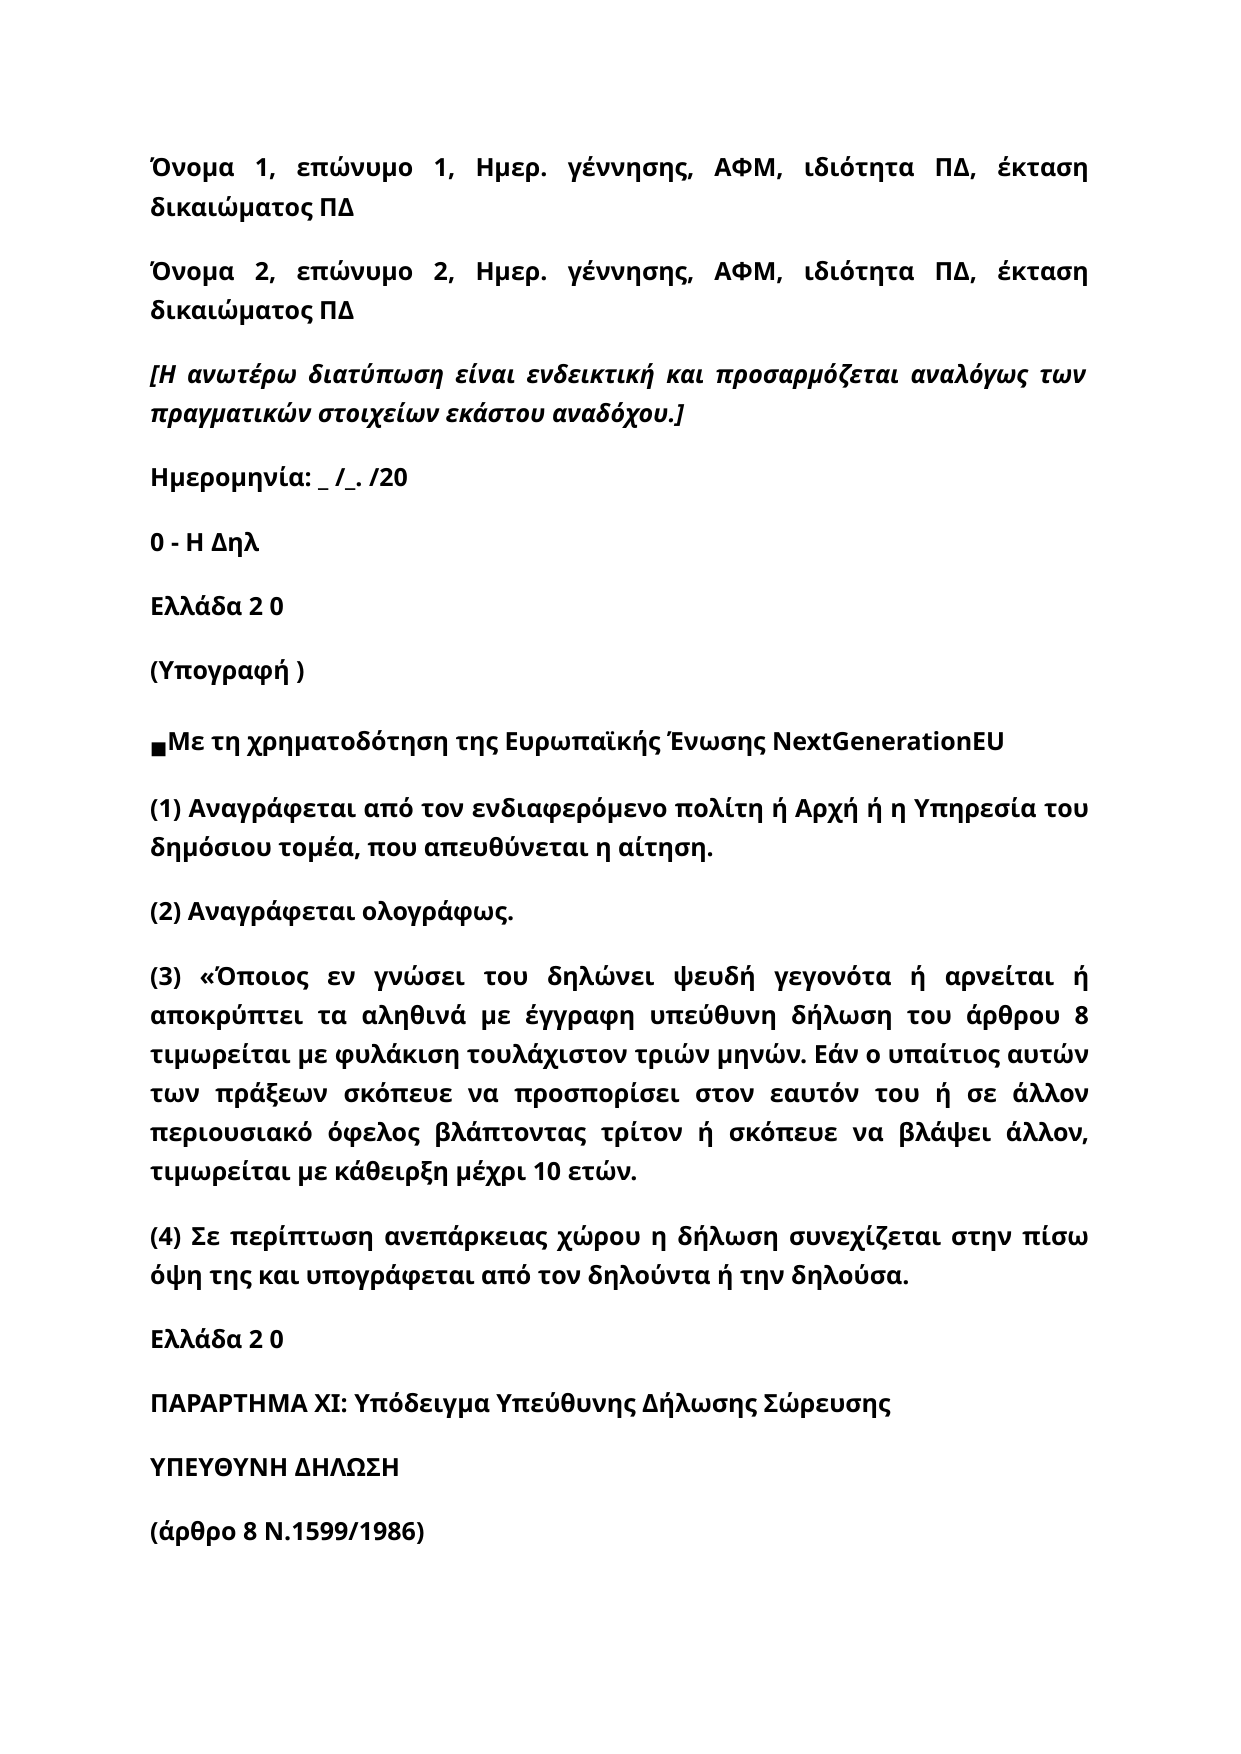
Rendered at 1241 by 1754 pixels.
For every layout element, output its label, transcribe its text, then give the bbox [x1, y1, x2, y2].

text Όνομα 2, επώνυμο 2, Ημερ. γέννησης, ΑΦΜ, ιδιότητα ΠΔ, έκταση δικαιώματος ΠΔ [150, 253, 1090, 327]
text (4) Σε περίπτωση ανεπάρκειας χώρου η δήλωση συνεχίζεται στην πίσω όψη της και υπογράφεται από τον δηλούντα ή την δηλούσα. [150, 1218, 1090, 1291]
text (2) Αναγράφεται ολογράφως. [150, 894, 1090, 928]
text (άρθρο 8 Ν.1599/1986) [150, 1514, 1090, 1548]
text Ημερομηνία: _ /_. /20 [150, 460, 1090, 494]
text (1) Αναγράφεται από τον ενδιαφερόμενο πολίτη ή Αρχή ή η Υπηρεσία του δημόσιου τομέα, που απευθύνεται η αίτηση. [150, 791, 1090, 864]
text ■Με τη χρηματοδότηση της Ευρωπαϊκής Ένωσης NextGenerationEU [150, 717, 1090, 759]
text Ελλάδα 2 0 [150, 588, 1090, 622]
text 0 - Η Δηλ [150, 524, 1090, 558]
text Ελλάδα 2 0 [150, 1321, 1090, 1356]
text ΠΑΡΑΡΤΗΜΑ XI: Υπόδειγμα Υπεύθυνης Δήλωσης Σώρευσης [150, 1386, 1090, 1420]
text Όνομα 1, επώνυμο 1, Ημερ. γέννησης, ΑΦΜ, ιδιότητα ΠΔ, έκταση δικαιώματος ΠΔ [150, 150, 1090, 223]
text [Η ανωτέρω διατύπωση είναι ενδεικτική και προσαρμόζεται αναλόγως των πραγματικών στοιχείων εκάστου αναδόχου.] [150, 357, 1090, 430]
text (3) «Όποιος εν γνώσει του δηλώνει ψευδή γεγονότα ή αρνείται ή αποκρύπτει τα αληθινά με έγγραφη υπεύθυνη δήλωση του άρθρου 8 τιμωρείται με φυλάκιση τουλάχιστον τριών μηνών. Εάν ο υπαίτιος αυτών των πράξεων σκόπευε να προσπορίσει στον εαυτόν του ή σε άλλον περιουσιακό όφελος βλάπτοντας τρίτον ή σκόπευε να βλάψει άλλον, τιμωρείται με κάθειρξη μέχρι 10 ετών. [150, 958, 1090, 1188]
text ΥΠΕΥΘΥΝΗ ΔΗΛΩΣΗ [150, 1450, 1090, 1484]
text (Υπογραφή ) [150, 652, 1090, 687]
